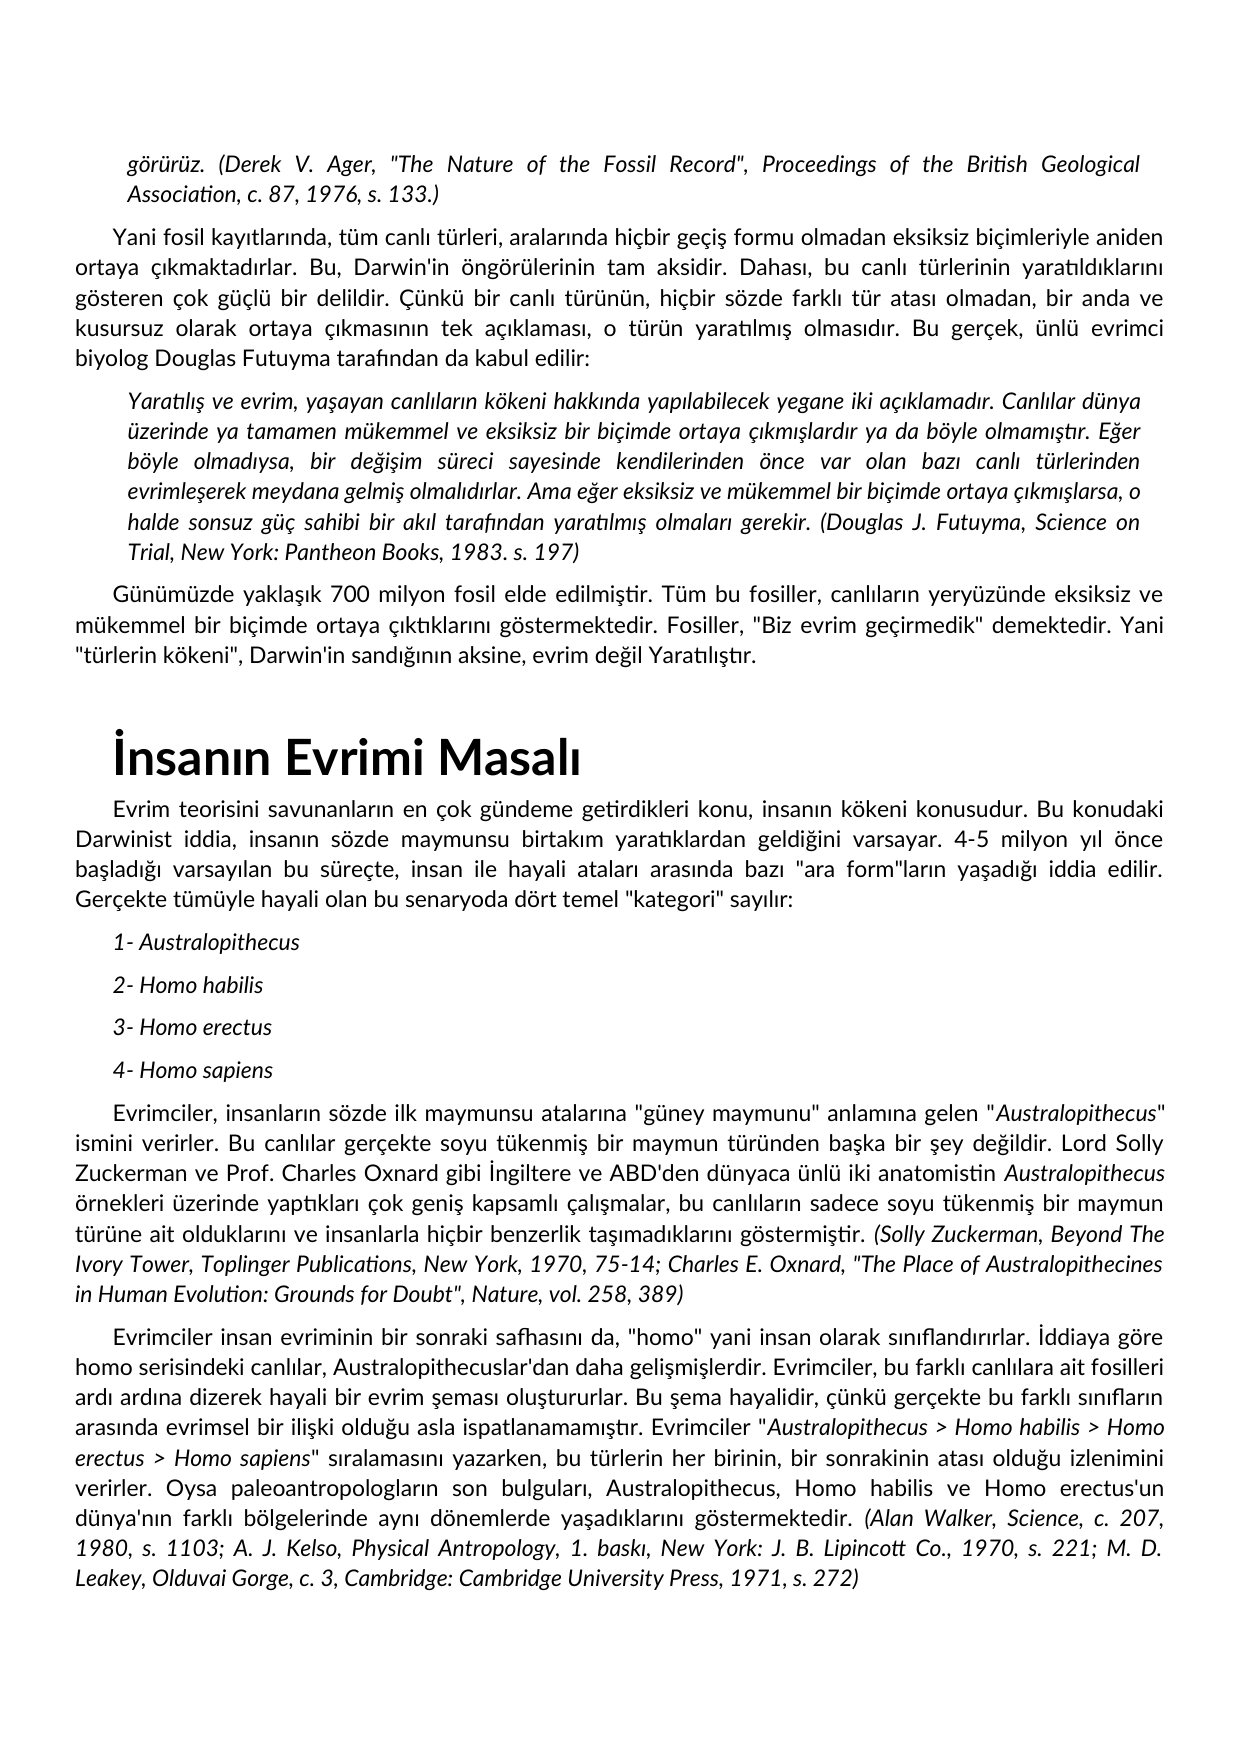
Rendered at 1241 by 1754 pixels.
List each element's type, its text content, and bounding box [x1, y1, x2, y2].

subtitle İnsanın Evrimi Masalı [112, 726, 1165, 786]
text Yaratılış ve evrim, yaşayan canlıların kökeni hakkında yapılabilecek yegane iki açıklamadır. Canlılar dünya üzerinde ya tamamen mükemmel ve eksiksiz bir biçimde ortaya çıkmışlardır ya da böyle olmamıştır. Eğer böyle olmadıysa, bir değişim süreci sayesinde kendilerinden önce var olan bazı canlı türlerinden evrimleşerek meydana gelmiş olmalıdırlar. Ama eğer eksiksiz ve mükemmel bir biçimde ortaya çıkmışlarsa, o halde sonsuz güç sahibi bir akıl tarafından yaratılmış olmaları gerekir. (Douglas J. Futuyma, Science on Trial, New York: Pantheon Books, 1983. s. 197) [127, 386, 1143, 565]
text Günümüzde yaklaşık 700 milyon fosil elde edilmiştir. Tüm bu fosiller, canlıların yeryüzünde eksiksiz ve mükemmel bir biçimde ortaya çıktıklarını göstermektedir. Fosiller, "Biz evrim geçirmedik" demektedir. Yani "türlerin kökeni", Darwin'in sandığının aksine, evrim değil Yaratılıştır. [75, 580, 1165, 668]
text Yani fosil kayıtlarında, tüm canlı türleri, aralarında hiçbir geçiş formu olmadan eksiksiz biçimleriyle aniden ortaya çıkmaktadırlar. Bu, Darwin'in öngörülerinin tam aksidir. Dahası, bu canlı türlerinin yaratıldıklarını gösteren çok güçlü bir delildir. Çünkü bir canlı türünün, hiçbir sözde farklı tür atası olmadan, bir anda ve kusursuz olarak ortaya çıkmasının tek açıklaması, o türün yaratılmış olmasıdır. Bu gerçek, ünlü evrimci biyolog Douglas Futuyma tarafından da kabul edilir: [75, 223, 1165, 371]
text görürüz. (Derek V. Ager, "The Nature of the Fossil Record", Proceedings of the British Geological Association, c. 87, 1976, s. 133.) [127, 150, 1143, 208]
text 1- Australopithecus [75, 928, 1165, 955]
text 4- Homo sapiens [75, 1056, 1165, 1083]
text 3- Homo erectus [75, 1013, 1165, 1041]
text Evrimciler, insanların sözde ilk maymunsu atalarına "güney maymunu" anlamına gelen "Australopithecus" ismini verirler. Bu canlılar gerçekte soyu tükenmiş bir maymun türünden başka bir şey değildir. Lord Solly Zuckerman ve Prof. Charles Oxnard gibi İngiltere ve ABD'den dünyaca ünlü iki anatomistin Australopithecus örnekleri üzerinde yaptıkları çok geniş kapsamlı çalışmalar, bu canlıların sadece soyu tükenmiş bir maymun türüne ait olduklarını ve insanlarla hiçbir benzerlik taşımadıklarını göstermiştir. (Solly Zuckerman, Beyond The Ivory Tower, Toplinger Publications, New York, 1970, 75-14; Charles E. Oxnard, "The Place of Australopithecines in Human Evolution: Grounds for Doubt", Nature, vol. 258, 389) [75, 1098, 1165, 1307]
text 2- Homo habilis [75, 970, 1165, 998]
text Evrim teorisini savunanların en çok gündeme getirdikleri konu, insanın kökeni konusudur. Bu konudaki Darwinist iddia, insanın sözde maymunsu birtakım yaratıklardan geldiğini varsayar. 4-5 milyon yıl önce başladığı varsayılan bu süreçte, insan ile hayali ataları arasında bazı "ara form"ların yaşadığı iddia edilir. Gerçekte tümüyle hayali olan bu senaryoda dört temel "kategori" sayılır: [75, 794, 1165, 912]
text Evrimciler insan evriminin bir sonraki safhasını da, "homo" yani insan olarak sınıflandırırlar. İddiaya göre homo serisindeki canlılar, Australopithecuslar'dan daha gelişmişlerdir. Evrimciler, bu farklı canlılara ait fosilleri ardı ardına dizerek hayali bir evrim şeması oluştururlar. Bu şema hayalidir, çünkü gerçekte bu farklı sınıfların arasında evrimsel bir ilişki olduğu asla ispatlanamamıştır. Evrimciler "Australopithecus > Homo habilis > Homo erectus > Homo sapiens" sıralamasını yazarken, bu türlerin her birinin, bir sonrakinin atası olduğu izlenimini verirler. Oysa paleoantropologların son bulguları, Australopithecus, Homo habilis ve Homo erectus'un dünya'nın farklı bölgelerinde aynı dönemlerde yaşadıklarını göstermektedir. (Alan Walker, Science, c. 207, 1980, s. 1103; A. J. Kelso, Physical Antropology, 1. baskı, New York: J. B. Lipincott Co., 1970, s. 221; M. D. Leakey, Olduvai Gorge, c. 3, Cambridge: Cambridge University Press, 1971, s. 272) [75, 1322, 1165, 1592]
